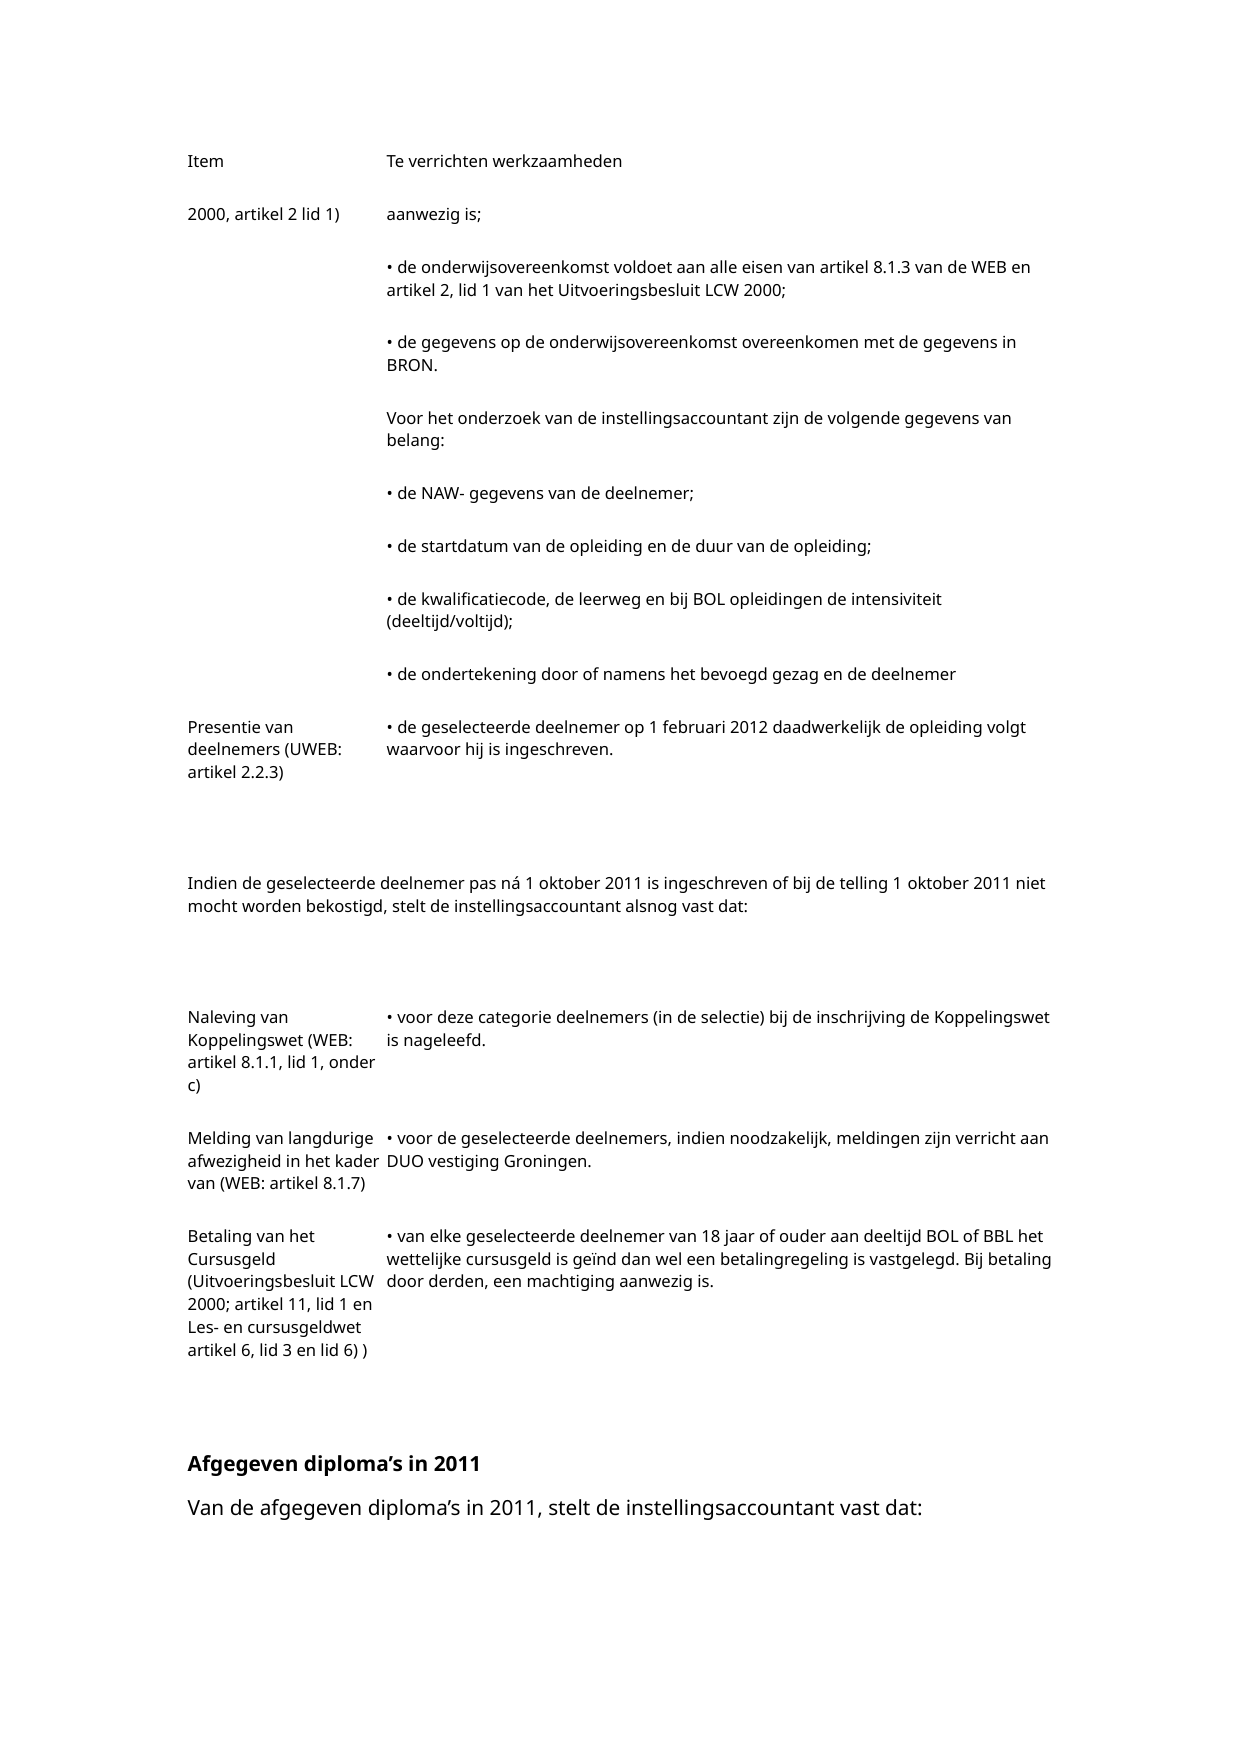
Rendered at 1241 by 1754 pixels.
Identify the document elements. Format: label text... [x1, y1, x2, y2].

text Afgegeven diploma’s in 2011 [187, 1449, 1053, 1478]
table_header Item [188, 150, 386, 203]
table_cell 2000, artikel 2 lid 1) [188, 203, 386, 715]
table_cell aanwezig is; • de onderwijsovereenkomst voldoet aan alle eisen van artikel 8.1.3 van de WEB en artikel 2, lid 1 van het Uitvoeringsbesluit LCW 2000; • de gegevens op de onderwijsovereenkomst overeenkomen met de gegevens in BRON. Voor het onderzoek van de instellingsaccountant zijn de volgende gegevens van belang: • de NAW- gegevens van de deelnemer; • de startdatum van de opleiding en de duur van de opleiding; • de kwalificatiecode, de leerweg en bij BOL opleidingen de intensiviteit (deeltijd/voltijd); • de ondertekening door of namens het bevoegd gezag en de deelnemer [386, 203, 1053, 715]
table_cell Naleving van Koppelingswet (WEB: artikel 8.1.1, lid 1, onder c) [188, 1006, 386, 1126]
text Van de afgegeven diploma’s in 2011, stelt de instellingsaccountant vast dat: [187, 1493, 1053, 1521]
table_cell Presentie van deelnemers (UWEB: artikel 2.2.3) [188, 715, 386, 813]
table_cell Melding van langdurige afwezigheid in het kader van (WEB: artikel 8.1.7) [188, 1126, 386, 1224]
table_cell [386, 813, 1053, 872]
table_cell Indien de geselecteerde deelnemer pas ná 1 oktober 2011 is ingeschreven of bij de telling 1 oktober 2011 niet mocht worden bekostigd, stelt de instellingsaccountant alsnog vast dat: [188, 872, 1053, 947]
table_cell • voor deze categorie deelnemers (in de selectie) bij de inschrijving de Koppelingswet is nageleefd. [386, 1006, 1053, 1126]
table_cell • van elke geselecteerde deelnemer van 18 jaar of ouder aan deeltijd BOL of BBL het wettelijke cursusgeld is geïnd dan wel een betalingregeling is vastgelegd. Bij betaling door derden, een machtiging aanwezig is. [386, 1225, 1053, 1391]
table_cell [188, 947, 386, 1006]
table_cell • de geselecteerde deelnemer op 1 februari 2012 daadwerkelijk de opleiding volgt waarvoor hij is ingeschreven. [386, 715, 1053, 813]
table_cell [386, 947, 1053, 1006]
table_cell Betaling van het Cursusgeld (Uitvoeringsbesluit LCW 2000; artikel 11, lid 1 en Les- en cursusgeldwet artikel 6, lid 3 en lid 6) ) [188, 1225, 386, 1391]
table_cell [188, 813, 386, 872]
table_header Te verrichten werkzaamheden [386, 150, 1053, 203]
table_cell • voor de geselecteerde deelnemers, indien noodzakelijk, meldingen zijn verricht aan DUO vestiging Groningen. [386, 1126, 1053, 1224]
